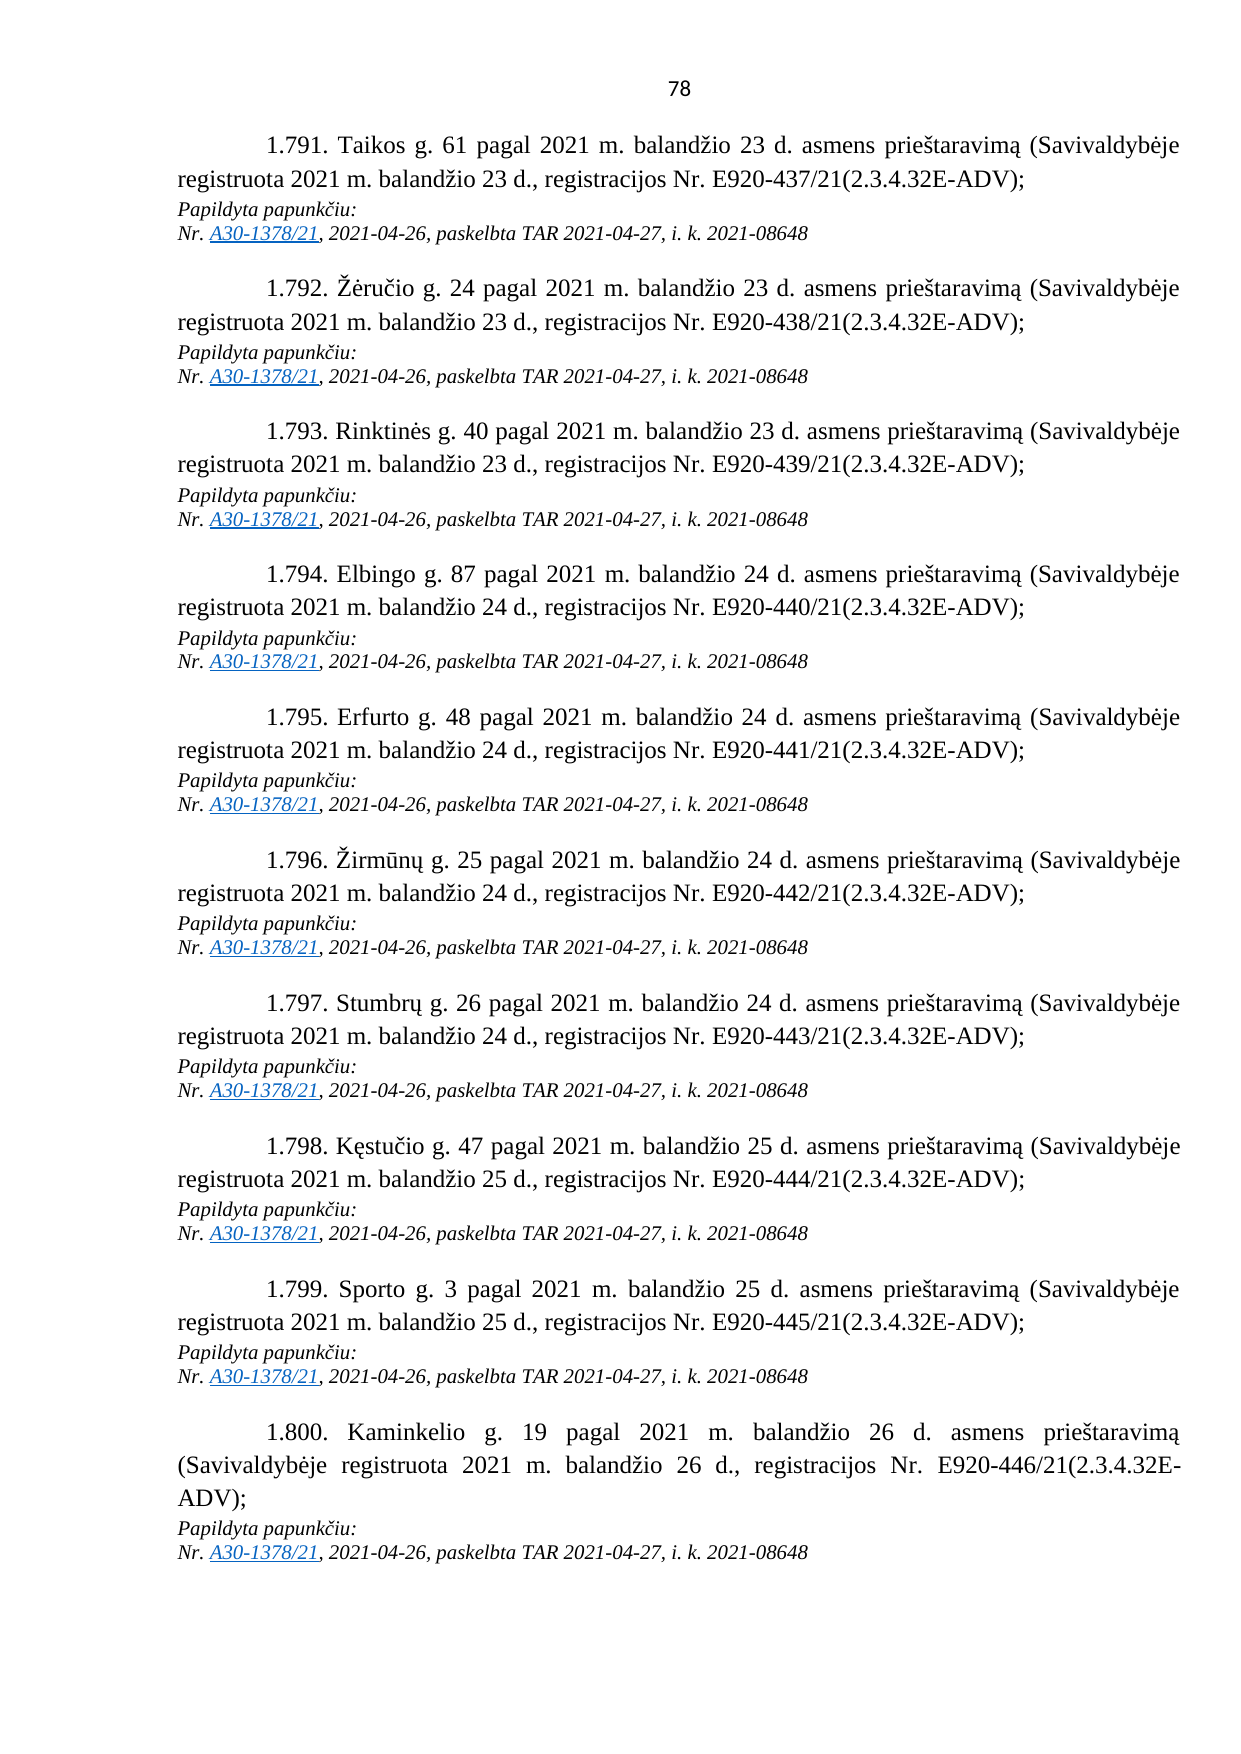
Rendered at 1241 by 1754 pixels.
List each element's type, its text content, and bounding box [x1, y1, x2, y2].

text 1.795. Erfurto g. 48 pagal 2021 m. balandžio 24 d. asmens prieštaravimą (Savivaldybėje registruota 2021 m. balandžio 24 d., registracijos Nr. E920-441/21(2.3.4.32E-ADV); [177, 702, 1181, 764]
text 1.793. Rinktinės g. 40 pagal 2021 m. balandžio 23 d. asmens prieštaravimą (Savivaldybėje registruota 2021 m. balandžio 23 d., registracijos Nr. E920-439/21(2.3.4.32E-ADV); [177, 416, 1181, 478]
text Nr. A30-1378/21, 2021-04-26, paskelbta TAR 2021-04-27, i. k. 2021-08648 [177, 507, 1181, 531]
text 1.791. Taikos g. 61 pagal 2021 m. balandžio 23 d. asmens prieštaravimą (Savivaldybėje registruota 2021 m. balandžio 23 d., registracijos Nr. E920-437/21(2.3.4.32E-ADV); [177, 131, 1181, 192]
text 1.792. Žėručio g. 24 pagal 2021 m. balandžio 23 d. asmens prieštaravimą (Savivaldybėje registruota 2021 m. balandžio 23 d., registracijos Nr. E920-438/21(2.3.4.32E-ADV); [177, 273, 1181, 335]
text Nr. A30-1378/21, 2021-04-26, paskelbta TAR 2021-04-27, i. k. 2021-08648 [177, 1078, 1181, 1102]
text Nr. A30-1378/21, 2021-04-26, paskelbta TAR 2021-04-27, i. k. 2021-08648 [177, 364, 1181, 388]
text Papildyta papunkčiu: [177, 625, 1181, 649]
text Nr. A30-1378/21, 2021-04-26, paskelbta TAR 2021-04-27, i. k. 2021-08648 [177, 935, 1181, 959]
text 1.796. Žirmūnų g. 25 pagal 2021 m. balandžio 24 d. asmens prieštaravimą (Savivaldybėje registruota 2021 m. balandžio 24 d., registracijos Nr. E920-442/21(2.3.4.32E-ADV); [177, 845, 1181, 907]
text Papildyta papunkčiu: [177, 1197, 1181, 1221]
text 1.794. Elbingo g. 87 pagal 2021 m. balandžio 24 d. asmens prieštaravimą (Savivaldybėje registruota 2021 m. balandžio 24 d., registracijos Nr. E920-440/21(2.3.4.32E-ADV); [177, 559, 1181, 621]
text Nr. A30-1378/21, 2021-04-26, paskelbta TAR 2021-04-27, i. k. 2021-08648 [177, 1364, 1181, 1388]
text Papildyta papunkčiu: [177, 1340, 1181, 1364]
text Papildyta papunkčiu: [177, 482, 1181, 507]
text Papildyta papunkčiu: [177, 1516, 1181, 1540]
text Papildyta papunkčiu: [177, 768, 1181, 792]
text 1.798. Kęstučio g. 47 pagal 2021 m. balandžio 25 d. asmens prieštaravimą (Savivaldybėje registruota 2021 m. balandžio 25 d., registracijos Nr. E920-444/21(2.3.4.32E-ADV); [177, 1131, 1181, 1193]
text Nr. A30-1378/21, 2021-04-26, paskelbta TAR 2021-04-27, i. k. 2021-08648 [177, 649, 1181, 673]
text 1.797. Stumbrų g. 26 pagal 2021 m. balandžio 24 d. asmens prieštaravimą (Savivaldybėje registruota 2021 m. balandžio 24 d., registracijos Nr. E920-443/21(2.3.4.32E-ADV); [177, 988, 1181, 1050]
text Papildyta papunkčiu: [177, 1054, 1181, 1078]
text Nr. A30-1378/21, 2021-04-26, paskelbta TAR 2021-04-27, i. k. 2021-08648 [177, 221, 1181, 245]
text Papildyta papunkčiu: [177, 911, 1181, 935]
text Nr. A30-1378/21, 2021-04-26, paskelbta TAR 2021-04-27, i. k. 2021-08648 [177, 792, 1181, 816]
text Nr. A30-1378/21, 2021-04-26, paskelbta TAR 2021-04-27, i. k. 2021-08648 [177, 1540, 1181, 1564]
text 1.800. Kaminkelio g. 19 pagal 2021 m. balandžio 26 d. asmens prieštaravimą (Savivaldybėje registruota 2021 m. balandžio 26 d., registracijos Nr. E920-446/21(2.3.4.32E-ADV); [177, 1417, 1181, 1512]
text Papildyta papunkčiu: [177, 197, 1181, 221]
text Nr. A30-1378/21, 2021-04-26, paskelbta TAR 2021-04-27, i. k. 2021-08648 [177, 1221, 1181, 1245]
text 1.799. Sporto g. 3 pagal 2021 m. balandžio 25 d. asmens prieštaravimą (Savivaldybėje registruota 2021 m. balandžio 25 d., registracijos Nr. E920-445/21(2.3.4.32E-ADV); [177, 1274, 1181, 1336]
text Papildyta papunkčiu: [177, 339, 1181, 364]
